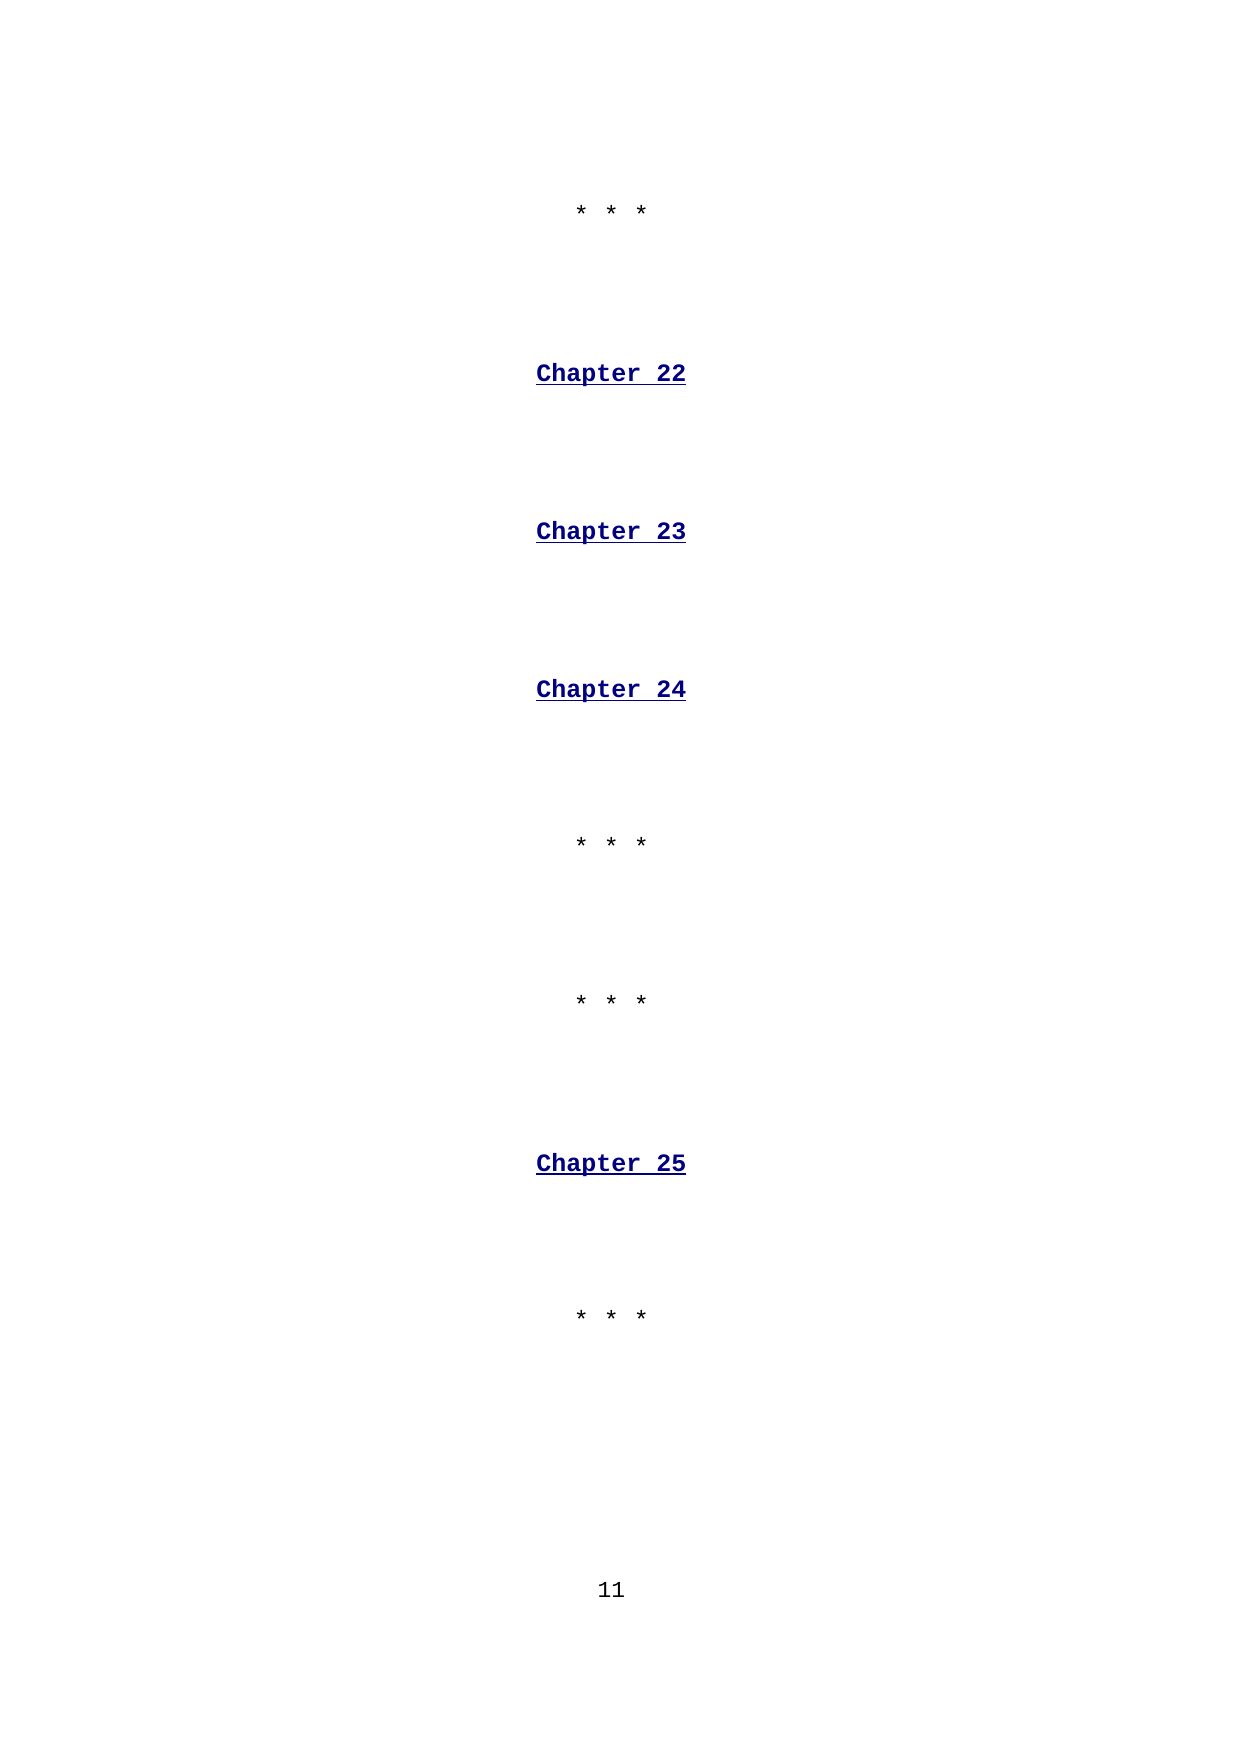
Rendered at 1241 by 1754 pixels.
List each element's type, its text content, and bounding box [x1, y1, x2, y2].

subtitle * * * [159, 821, 1063, 864]
subtitle Chapter 25 [159, 1136, 1063, 1179]
subtitle Chapter 24 [159, 663, 1063, 706]
subtitle Chapter 22 [159, 347, 1063, 390]
subtitle * * * [159, 1294, 1063, 1337]
subtitle Chapter 23 [159, 505, 1063, 548]
subtitle * * * [159, 978, 1063, 1022]
subtitle * * * [159, 189, 1063, 232]
